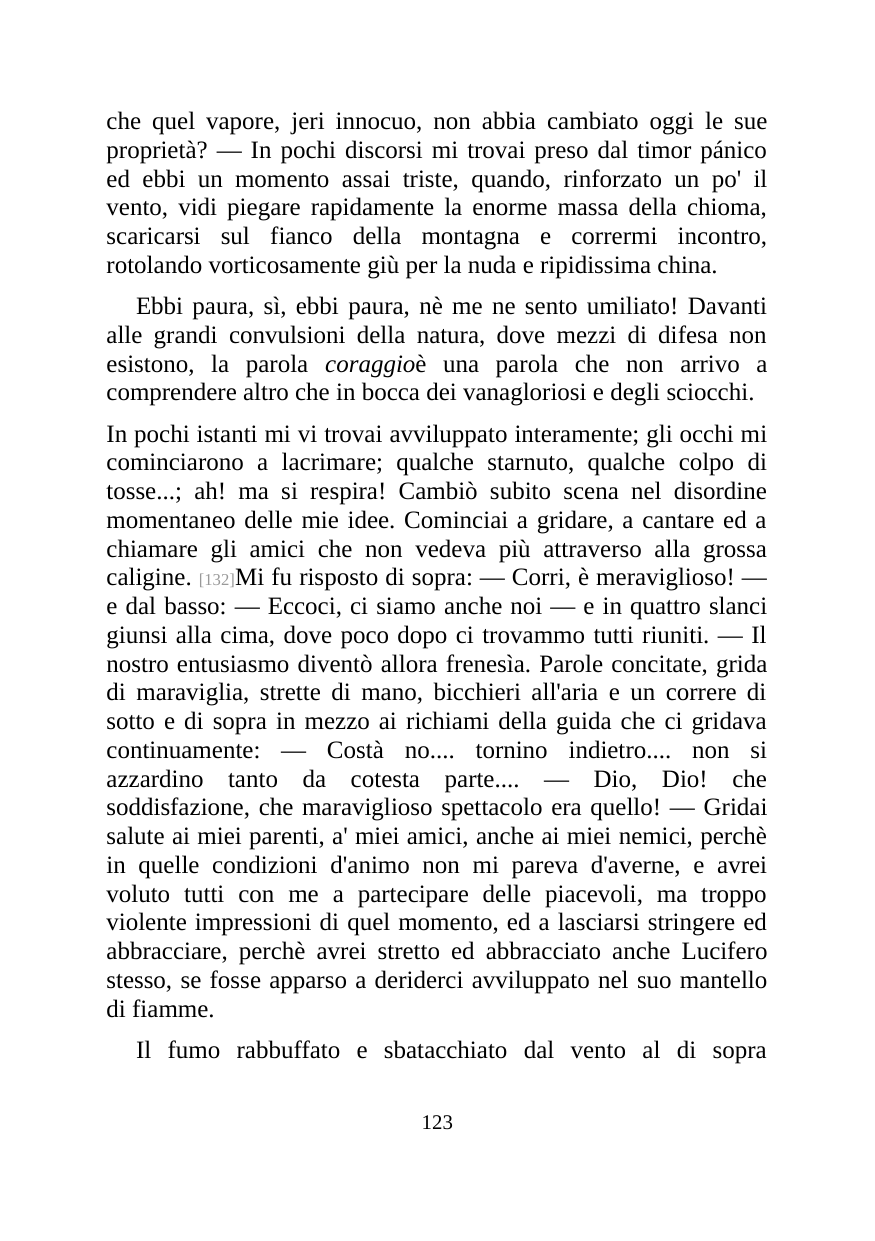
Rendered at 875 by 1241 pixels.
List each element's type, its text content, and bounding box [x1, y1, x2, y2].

text In pochi istanti mi vi trovai avviluppato interamente; gli occhi mi cominciarono a lacrimare; qualche starnuto, qualche colpo di tosse...; ah! ma si respira! Cambiò subito scena nel disordine momentaneo delle mie idee. Cominciai a gridare, a cantare ed a chiamare gli amici che non vedeva più attraverso alla grossa caligine. [132]Mi fu risposto di sopra: ― Corri, è meraviglioso! ― e dal basso: ― Eccoci, ci siamo anche noi ― e in quattro slanci giunsi alla cima, dove poco dopo ci trovammo tutti riuniti. ― Il nostro entusiasmo diventò allora frenesìa. Parole concitate, grida di maraviglia, strette di mano, bicchieri all'aria e un correre di sotto e di sopra in mezzo ai richiami della guida che ci gridava continuamente: ― Costà no.... tornino indietro.... non si azzardino tanto da cotesta parte.... ― Dio, Dio! che soddisfazione, che maraviglioso spettacolo era quello! ― Gridai salute ai miei parenti, a' miei amici, anche ai miei nemici, perchè in quelle condizioni d'animo non mi pareva d'averne, e avrei voluto tutti con me a partecipare delle piacevoli, ma troppo violente impressioni di quel momento, ed a lasciarsi stringere ed abbracciare, perchè avrei stretto ed abbracciato anche Lucifero stesso, se fosse apparso a deriderci avviluppato nel suo mantello di fiamme. [106, 419, 768, 1022]
text Ebbi paura, sì, ebbi paura, nè me ne sento umiliato! Davanti alle grandi convulsioni della natura, dove mezzi di difesa non esistono, la parola coraggioè una parola che non arrivo a comprendere altro che in bocca dei vanagloriosi e degli sciocchi. [106, 291, 768, 406]
text che quel vapore, jeri innocuo, non abbia cambiato oggi le sue proprietà? ― In pochi discorsi mi trovai preso dal timor pánico ed ebbi un momento assai triste, quando, rinforzato un po' il vento, vidi piegare rapidamente la enorme massa della chioma, scaricarsi sul fianco della montagna e corrermi incontro, rotolando vorticosamente giù per la nuda e ripidissima china. [106, 106, 768, 279]
text Il fumo rabbuffato e sbatacchiato dal vento al di sopra [106, 1035, 768, 1064]
